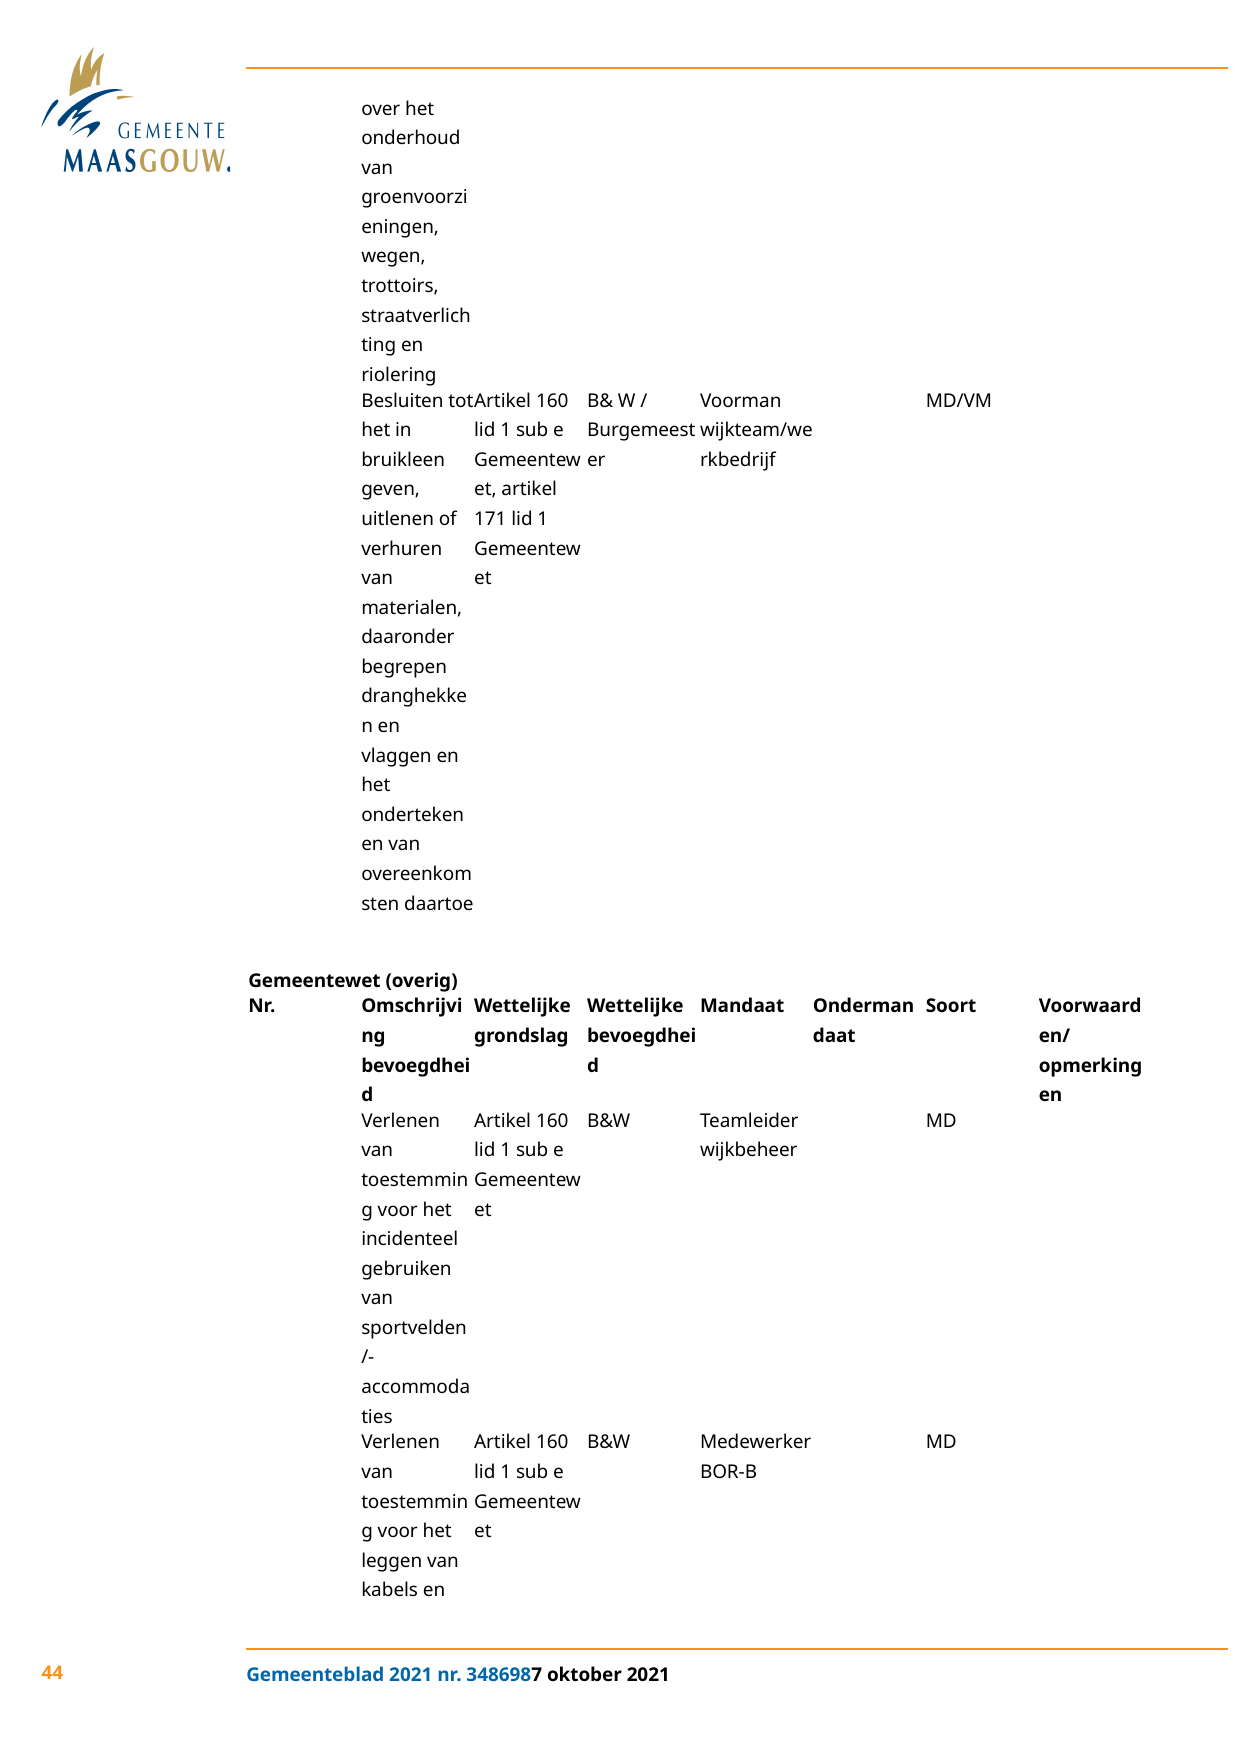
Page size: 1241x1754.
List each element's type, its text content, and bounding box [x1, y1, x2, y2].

table_cell Wettelijke grondslag [474, 993, 587, 1107]
table_cell [926, 967, 1038, 993]
table_cell Teamleider wijkbeheer [700, 1107, 813, 1429]
table_cell [926, 915, 1038, 941]
table_cell Gemeentewet (overig) [248, 967, 474, 993]
table_cell Voorwaarden/opmerkingen [1039, 993, 1152, 1107]
table_cell Nr. [248, 993, 361, 1107]
table_cell [361, 941, 474, 967]
table_cell [474, 915, 587, 941]
table_cell Verlenen van toestemming voor het leggen van kabels en [361, 1429, 474, 1602]
table_cell [813, 941, 926, 967]
table_cell [248, 1429, 361, 1602]
table_cell [1039, 1107, 1152, 1429]
table_cell [813, 1107, 926, 1429]
table_cell [926, 95, 1038, 387]
table_cell MD/VM [926, 387, 1038, 915]
table_cell [813, 387, 926, 915]
table_cell [587, 967, 700, 993]
table_cell [248, 95, 361, 387]
table_cell [700, 95, 813, 387]
table_cell [474, 95, 587, 387]
table_cell Besluiten tot het in bruikleen geven, uitlenen of verhuren van materialen, daaronder begrepen dranghekken en vlaggen en het ondertekenen van overeenkomsten daartoe [361, 387, 474, 915]
table_cell [1039, 95, 1152, 387]
table_cell [813, 915, 926, 941]
table_cell [813, 967, 926, 993]
table_cell [248, 1107, 361, 1429]
table_cell B& W / Burgemeester [587, 387, 700, 915]
table_cell [700, 967, 813, 993]
table_cell [474, 941, 587, 967]
table_cell Medewerker BOR-B [700, 1429, 813, 1602]
table_cell [248, 941, 361, 967]
table_cell [1039, 387, 1152, 915]
table_cell Artikel 160 lid 1 sub e Gemeentewet, artikel 171 lid 1 Gemeentewet [474, 387, 587, 915]
table_cell [926, 941, 1038, 967]
table_cell MD [926, 1107, 1038, 1429]
table_cell [1039, 1429, 1152, 1602]
table_cell [700, 941, 813, 967]
table_cell [1039, 941, 1152, 967]
table_cell Soort [926, 993, 1038, 1107]
table_cell Artikel 160 lid 1 sub e Gemeentewet [474, 1107, 587, 1429]
table_cell [587, 915, 700, 941]
table_cell Voorman wijkteam/werkbedrijf [700, 387, 813, 915]
table_cell [813, 1429, 926, 1602]
table_cell [700, 915, 813, 941]
table_cell [587, 941, 700, 967]
table_cell B&W [587, 1429, 700, 1602]
table_cell MD [926, 1429, 1038, 1602]
table_cell Verlenen van toestemming voor het incidenteel gebruiken van sportvelden /-accommodaties [361, 1107, 474, 1429]
table_cell Artikel 160 lid 1 sub e Gemeentewet [474, 1429, 587, 1602]
table_cell [248, 915, 361, 941]
table_cell B&W [587, 1107, 700, 1429]
table_cell Ondermandaat [813, 993, 926, 1107]
table_cell Omschrijving bevoegdheid [361, 993, 474, 1107]
picture [41, 47, 231, 172]
table_cell [587, 95, 700, 387]
table_cell over het onderhoud van groenvoorzieningen, wegen, trottoirs, straatverlichting en riolering [361, 95, 474, 387]
table_cell Wettelijke bevoegdheid [587, 993, 700, 1107]
table_cell [361, 915, 474, 941]
table_cell [248, 387, 361, 915]
table_cell [1039, 967, 1152, 993]
table_cell [474, 967, 587, 993]
table_cell Mandaat [700, 993, 813, 1107]
table_cell [813, 95, 926, 387]
table_cell [1039, 915, 1152, 941]
